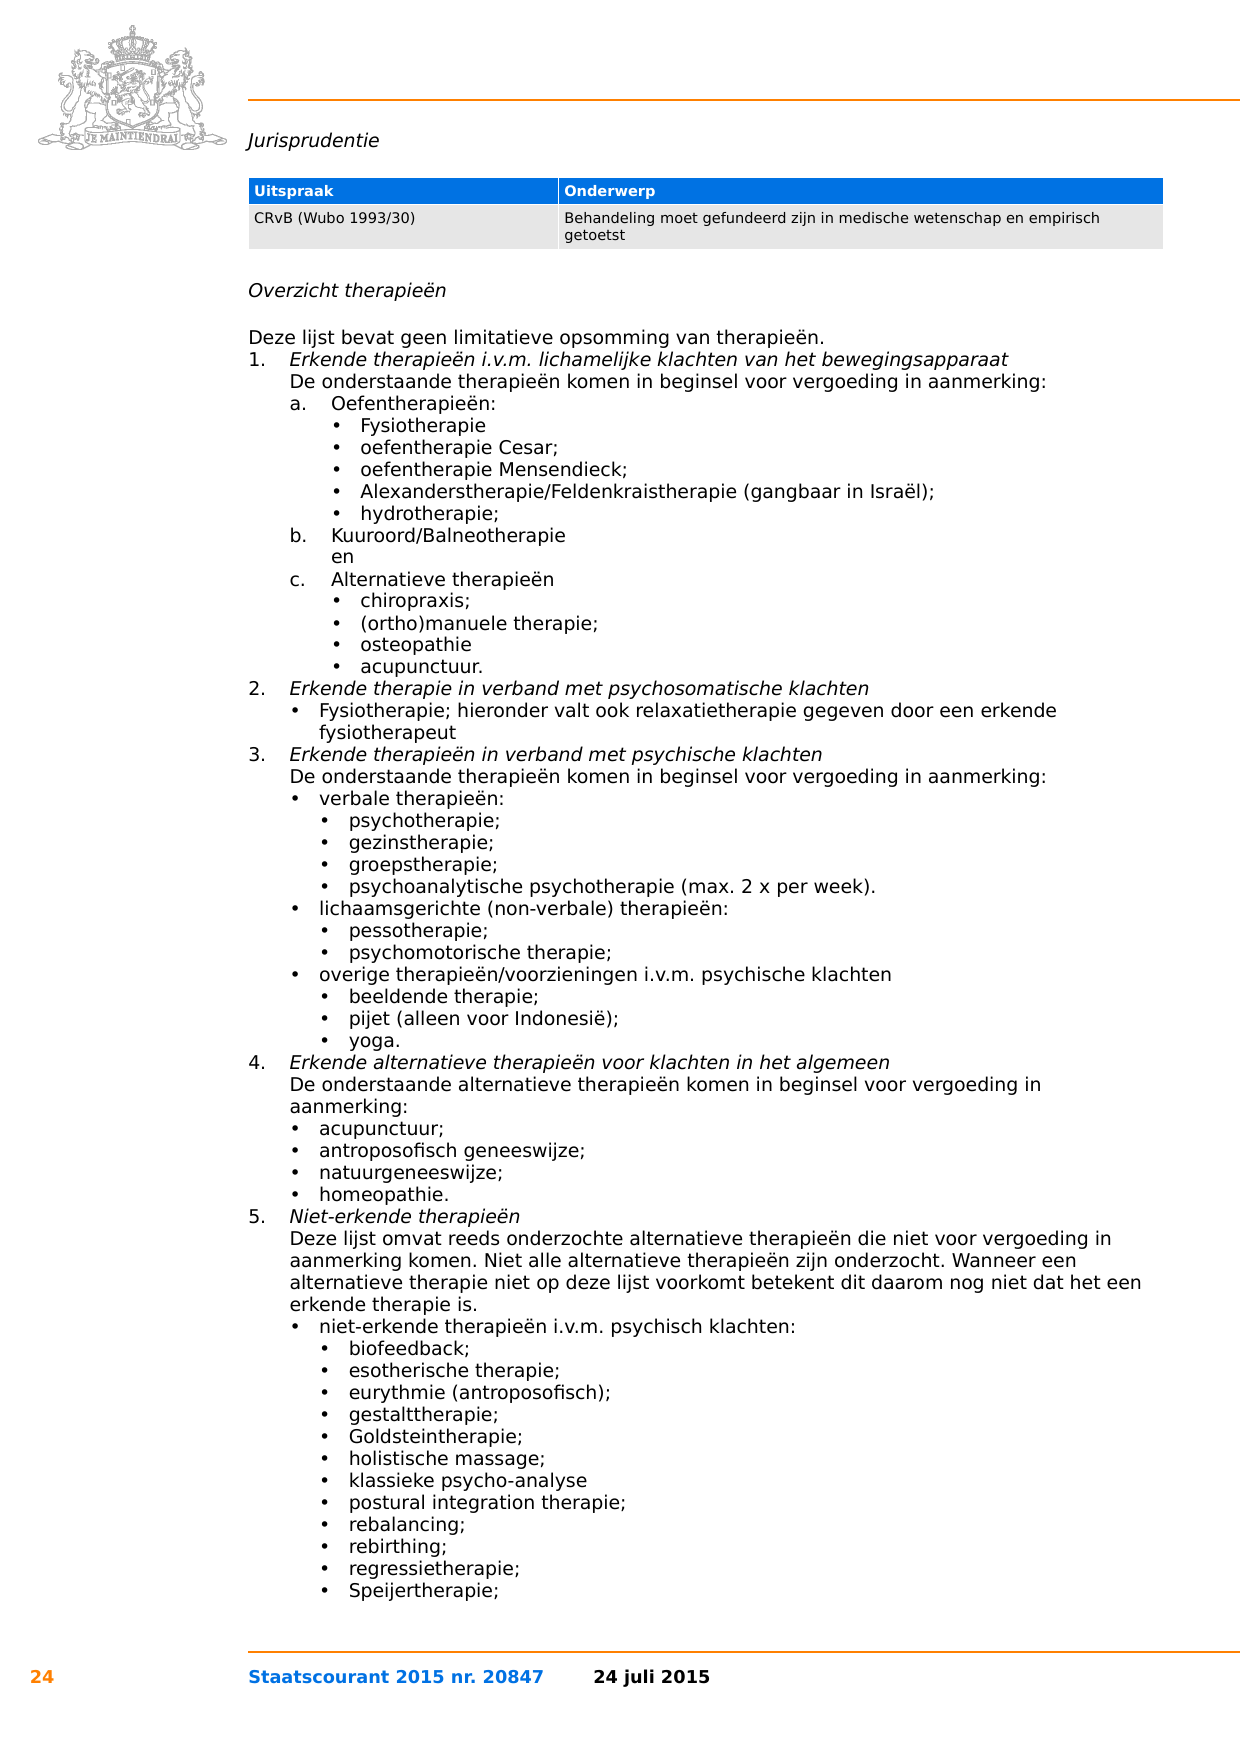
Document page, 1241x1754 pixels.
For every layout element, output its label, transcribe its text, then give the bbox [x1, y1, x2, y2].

text 2. Erkende therapie in verband met psychosomatische klachten [248, 678, 1163, 700]
text b. Kuuroord/Balneotherapie [289, 524, 1163, 546]
text • natuurgeneeswijze; [289, 1162, 1163, 1184]
text • gestalttherapie; [319, 1404, 1163, 1426]
text De onderstaande therapieën komen in beginsel voor vergoeding in aanmerking: [289, 766, 1163, 788]
text • hydrotherapie; [331, 502, 1163, 524]
text • rebirthing; [319, 1536, 1163, 1557]
text • rebalancing; [319, 1513, 1163, 1536]
text • Speijertherapie; [319, 1579, 1163, 1601]
text • pessotherapie; [319, 920, 1163, 942]
text c. Alternatieve therapieën [289, 568, 1163, 590]
text • beeldende therapie; [319, 986, 1163, 1008]
text • holistische massage; [319, 1448, 1163, 1469]
text • chiropraxis; [331, 590, 1163, 612]
text • Fysiotherapie [331, 414, 1163, 437]
text • gezinstherapie; [319, 832, 1163, 854]
text • overige therapieën/voorzieningen i.v.m. psychische klachten [289, 964, 1163, 986]
table_cell Behandeling moet gefundeerd zijn in medische wetenschap en empirisch getoetst [559, 205, 1163, 249]
text • Alexanderstherapie/Feldenkraistherapie (gangbaar in Israël); [331, 481, 1163, 502]
text • biofeedback; [319, 1338, 1163, 1360]
text 3. Erkende therapieën in verband met psychische klachten [248, 744, 1163, 766]
text • verbale therapieën: [289, 788, 1163, 810]
text • (ortho)manuele therapie; [331, 612, 1163, 634]
text • pijet (alleen voor Indonesië); [319, 1008, 1163, 1030]
table_header Uitspraak [249, 178, 558, 204]
table_header Onderwerp [559, 178, 1163, 204]
text • eurythmie (antroposofisch); [319, 1382, 1163, 1404]
text • klassieke psycho-analyse [319, 1469, 1163, 1492]
text 1. Erkende therapieën i.v.m. lichamelijke klachten van het bewegingsapparaat [248, 349, 1163, 371]
text a. Oefentherapieën: [289, 393, 1163, 414]
text • acupunctuur. [331, 656, 1163, 678]
text De onderstaande therapieën komen in beginsel voor vergoeding in aanmerking: [289, 371, 1163, 393]
text De onderstaande alternatieve therapieën komen in beginsel voor vergoeding in aanmerking: [289, 1074, 1163, 1118]
subtitle Overzicht therapieën [248, 280, 1163, 302]
text • antroposofisch geneeswijze; [289, 1140, 1163, 1162]
text • niet-erkende therapieën i.v.m. psychisch klachten: [289, 1316, 1163, 1338]
text 4. Erkende alternatieve therapieën voor klachten in het algemeen [248, 1052, 1163, 1074]
text Deze lijst bevat geen limitatieve opsomming van therapieën. [248, 327, 1163, 349]
text • yoga. [319, 1030, 1163, 1052]
text Deze lijst omvat reeds onderzochte alternatieve therapieën die niet voor vergoeding in aanmerking komen. Niet alle alternatieve therapieën zijn onderzocht. Wanneer een alternatieve therapie niet op deze lijst voorkomt betekent dit daarom nog niet dat het een erkende therapie is. [289, 1228, 1163, 1316]
text • homeopathie. [289, 1184, 1163, 1206]
picture [38, 25, 227, 150]
text • psychotherapie; [319, 810, 1163, 832]
text • esotherische therapie; [319, 1360, 1163, 1382]
text 5. Niet-erkende therapieën [248, 1206, 1163, 1228]
table_cell CRvB (Wubo 1993/30) [249, 205, 558, 249]
text en [331, 546, 1163, 568]
text • regressietherapie; [319, 1557, 1163, 1579]
text • osteopathie [331, 634, 1163, 656]
text • Goldsteintherapie; [319, 1426, 1163, 1448]
text • oefentherapie Mensendieck; [331, 458, 1163, 481]
text • Fysiotherapie; hieronder valt ook relaxatietherapie gegeven door een erkende fysiotherapeut [289, 700, 1163, 744]
text • psychomotorische therapie; [319, 942, 1163, 964]
text • groepstherapie; [319, 854, 1163, 876]
text • psychoanalytische psychotherapie (max. 2 x per week). [319, 876, 1163, 898]
text • postural integration therapie; [319, 1492, 1163, 1513]
text • acupunctuur; [289, 1118, 1163, 1140]
text • lichaamsgerichte (non-verbale) therapieën: [289, 898, 1163, 920]
text • oefentherapie Cesar; [331, 437, 1163, 458]
subtitle Jurisprudentie [248, 130, 1163, 152]
